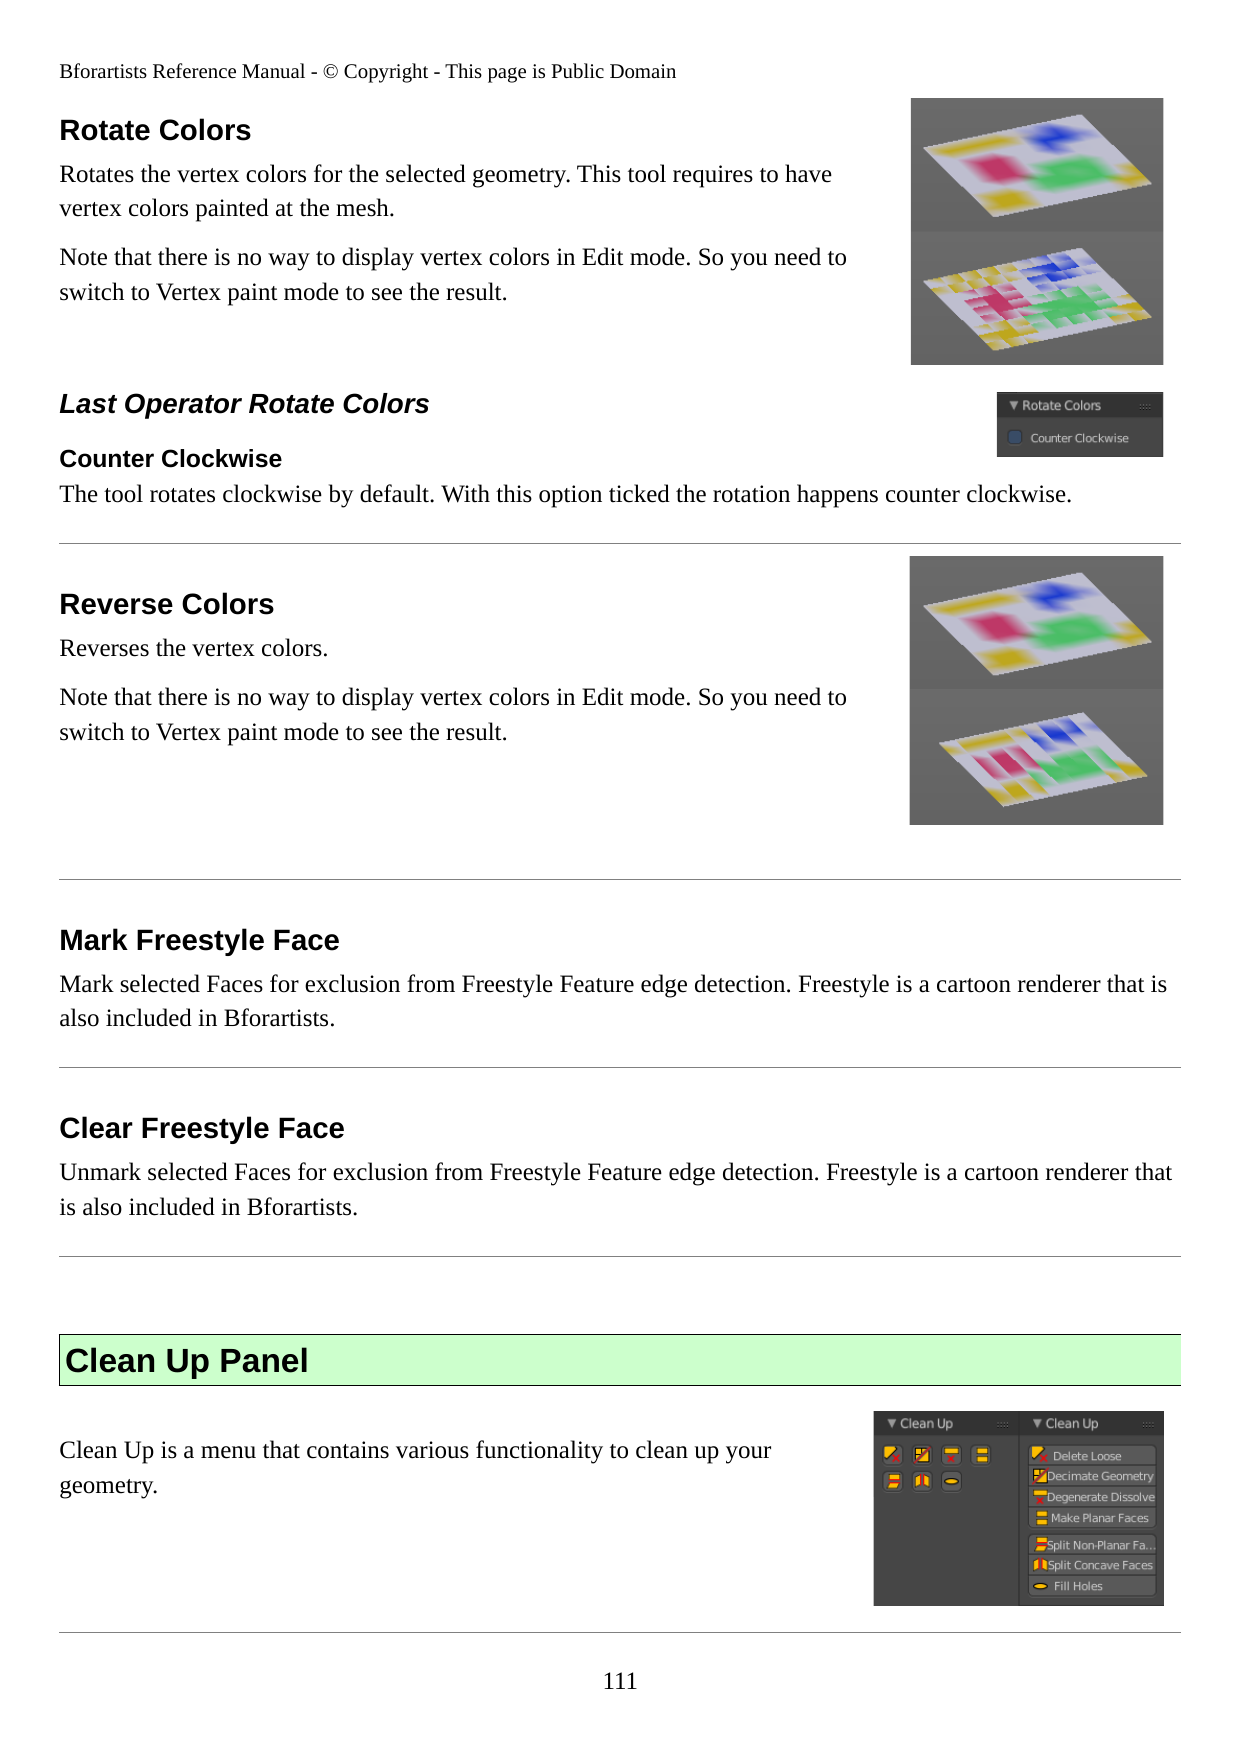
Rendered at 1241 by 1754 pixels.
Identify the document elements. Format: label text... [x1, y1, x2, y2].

text Rotates the vertex colors for the selected geometry. This tool requires to have vertex colors painted at the mesh. [59, 159, 910, 222]
subtitle [1164, 113, 1181, 146]
text The tool rotates clockwise by default. With this option ticked the rotation happens counter clockwise. [59, 479, 1181, 508]
subtitle Clear Freestyle Face [59, 1111, 1181, 1145]
text Note that there is no way to display vertex colors in Edit mode. So you need to switch to Vertex paint mode to see the result. [59, 242, 910, 306]
subtitle Last Operator Rotate Colors [59, 387, 1181, 419]
picture [996, 392, 1164, 457]
text Clean Up is a menu that contains various functionality to clean up your geometry. [59, 1436, 873, 1499]
text Reverses the vertex colors. [59, 633, 909, 662]
subtitle Counter Clockwise [59, 444, 1181, 473]
picture [909, 556, 1164, 825]
subtitle Mark Freestyle Face [59, 923, 1181, 956]
text Note that there is no way to display vertex colors in Edit mode. So you need to switch to Vertex paint mode to see the result. [59, 682, 909, 746]
subtitle Reverse Colors [59, 587, 909, 621]
subtitle Rotate Colors [59, 113, 910, 146]
picture [873, 1411, 1164, 1606]
picture [910, 98, 1164, 365]
table_header Clean Up Panel [60, 1335, 1181, 1385]
text Unmark selected Faces for exclusion from Freestyle Feature edge detection. Freestyle is a cartoon renderer that is also included in Bforartists. [59, 1157, 1181, 1221]
subtitle [1164, 587, 1181, 621]
text Mark selected Faces for exclusion from Freestyle Feature edge detection. Freestyle is a cartoon renderer that is also included in Bforartists. [59, 969, 1181, 1032]
